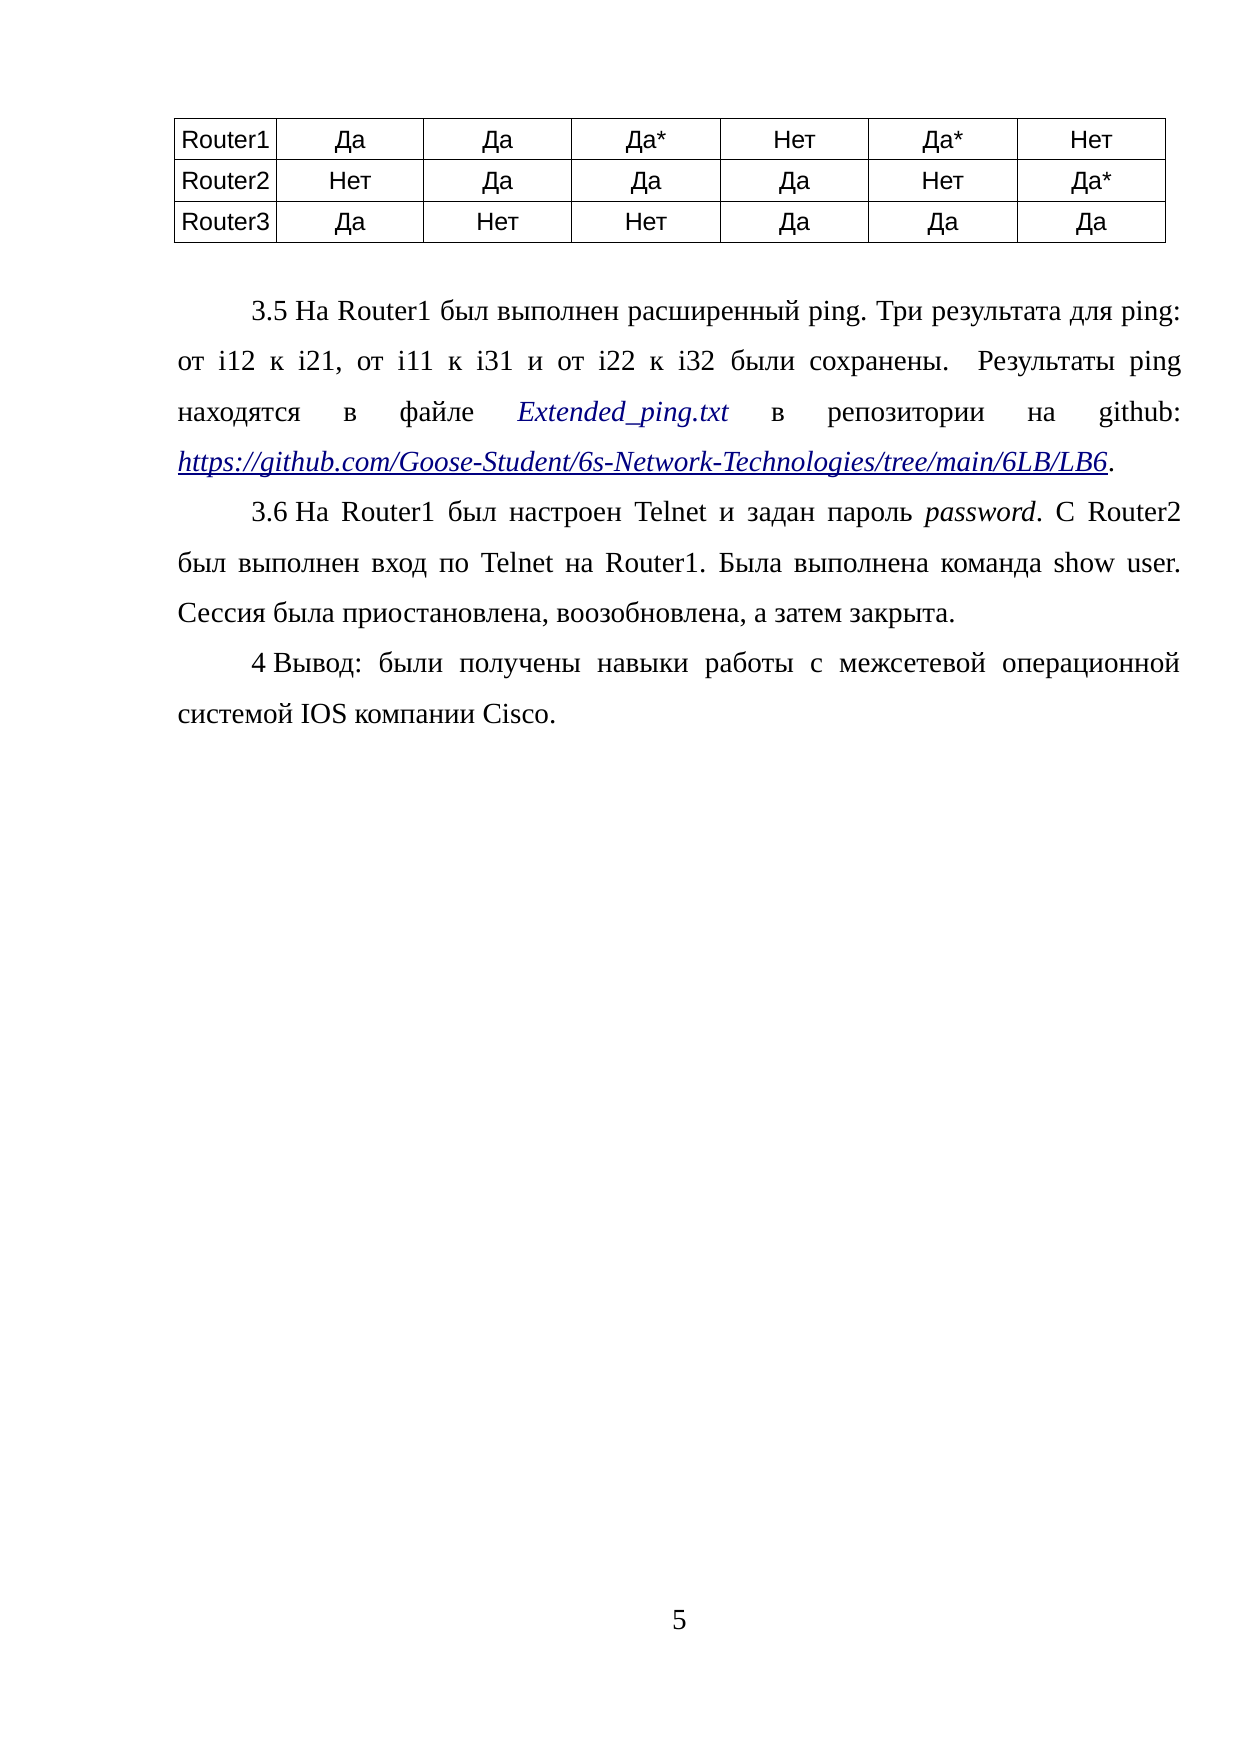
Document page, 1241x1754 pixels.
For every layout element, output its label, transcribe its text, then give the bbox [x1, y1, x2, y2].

table_cell Да* [1018, 160, 1165, 201]
list На Router1 был выполнен расширенный ping. Три результата для ping: от i12 к i21, от i11 к i31 и от i22 к i32 были сохранены. Результаты ping находятся в файле Extended_ping.txt в репозитории на github: https://github.com/Goose-Student/6s-Network-Technologies/tree/main/6LB/LB6. [177, 293, 1181, 478]
table_cell Да* [869, 119, 1017, 159]
table_cell Да [1018, 202, 1165, 242]
table_cell Да [277, 119, 423, 159]
table_cell Да [721, 202, 868, 242]
table_cell Нет [572, 202, 720, 242]
table_cell Нет [1018, 119, 1165, 159]
table_cell Да [424, 160, 571, 201]
table_cell Да [721, 160, 868, 201]
table_cell Да [424, 119, 571, 159]
table_cell Нет [424, 202, 571, 242]
table_cell Нет [721, 119, 868, 159]
list На Router1 был настроен Telnet и задан пароль password. С Router2 был выполнен вход по Telnet на Router1. Была выполнена команда show user. Сессия была приостановлена, воозобновлена, а затем закрыта. [177, 494, 1181, 629]
table_cell Да [869, 202, 1017, 242]
list Вывод: были получены навыки работы с межсетевой операционной системой IOS компании Cisco. [177, 645, 1181, 729]
table_cell Да [572, 160, 720, 201]
table_cell Нет [869, 160, 1017, 201]
table_cell Router1 [175, 119, 276, 159]
table_cell Router2 [175, 160, 276, 201]
table_cell Router3 [175, 202, 276, 242]
table_cell Нет [277, 160, 423, 201]
table_cell Да [277, 202, 423, 242]
table_cell Да* [572, 119, 720, 159]
